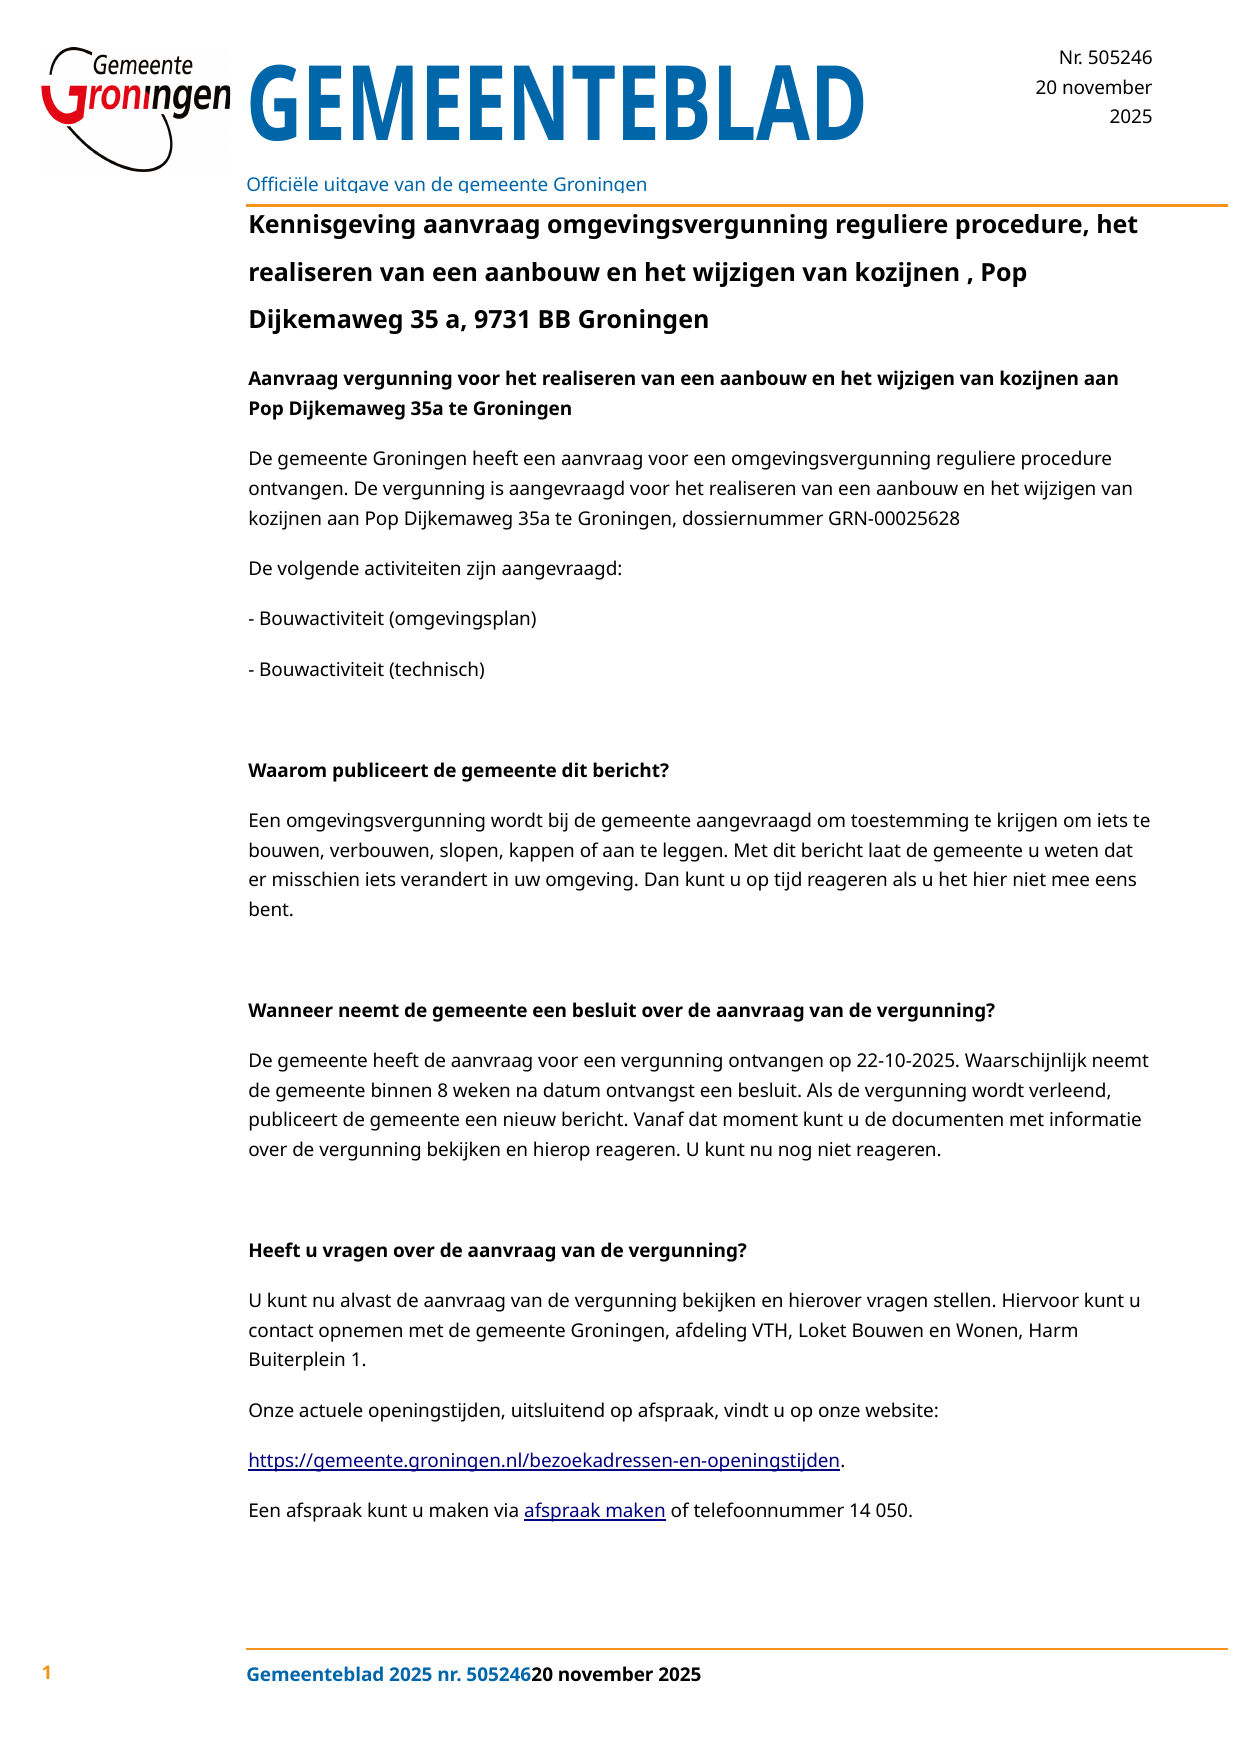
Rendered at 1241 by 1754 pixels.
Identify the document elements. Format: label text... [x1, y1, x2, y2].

text Een afspraak kunt u maken via afspraak maken of telefoonnummer 14 050. [248, 1498, 1152, 1523]
text Wanneer neemt de gemeente een besluit over de aanvraag van de vergunning? [248, 997, 1152, 1022]
text De gemeente Groningen heeft een aanvraag voor een omgevingsvergunning reguliere procedure ontvangen. De vergunning is aangevraagd voor het realiseren van een aanbouw en het wijzigen van kozijnen aan Pop Dijkemaweg 35a te Groningen, dossiernummer GRN-00025628 [248, 446, 1152, 530]
text https://gemeente.groningen.nl/bezoekadressen-en-openingstijden. [248, 1447, 1152, 1473]
text Aanvraag vergunning voor het realiseren van een aanbouw en het wijzigen van kozijnen aan Pop Dijkemaweg 35a te Groningen [248, 366, 1152, 421]
text Heeft u vragen over de aanvraag van de vergunning? [248, 1237, 1152, 1262]
text De gemeente heeft de aanvraag voor een vergunning ontvangen op 22-10-2025. Waarschijnlijk neemt de gemeente binnen 8 weken na datum ontvangst een besluit. Als de vergunning wordt verleend, publiceert de gemeente een nieuw bericht. Vanaf dat moment kunt u de documenten met informatie over de vergunning bekijken en hierop reageren. U kunt nu nog niet reageren. [248, 1047, 1152, 1162]
text Een omgevingsvergunning wordt bij de gemeente aangevraagd om toestemming te krijgen om iets te bouwen, verbouwen, slopen, kappen of aan te leggen. Met dit bericht laat de gemeente u weten dat er misschien iets verandert in uw omgeving. Dan kunt u op tijd reageren als u het hier niet mee eens bent. [248, 807, 1152, 922]
text - Bouwactiviteit (omgevingsplan) [248, 606, 1152, 631]
picture [41, 47, 231, 172]
text Onze actuele openingstijden, uitsluitend op afspraak, vindt u op onze website: [248, 1397, 1152, 1422]
text Kennisgeving aanvraag omgevingsvergunning reguliere procedure, het realiseren van een aanbouw en het wijzigen van kozijnen , Pop Dijkemaweg 35 a, 9731 BB Groningen [248, 207, 1152, 336]
text - Bouwactiviteit (technisch) [248, 656, 1152, 682]
text U kunt nu alvast de aanvraag van de vergunning bekijken en hierover vragen stellen. Hiervoor kunt u contact opnemen met de gemeente Groningen, afdeling VTH, Loket Bouwen en Wonen, Harm Buiterplein 1. [248, 1287, 1152, 1372]
text De volgende activiteiten zijn aangevraagd: [248, 555, 1152, 581]
text Waarom publiceert de gemeente dit bericht? [248, 757, 1152, 782]
